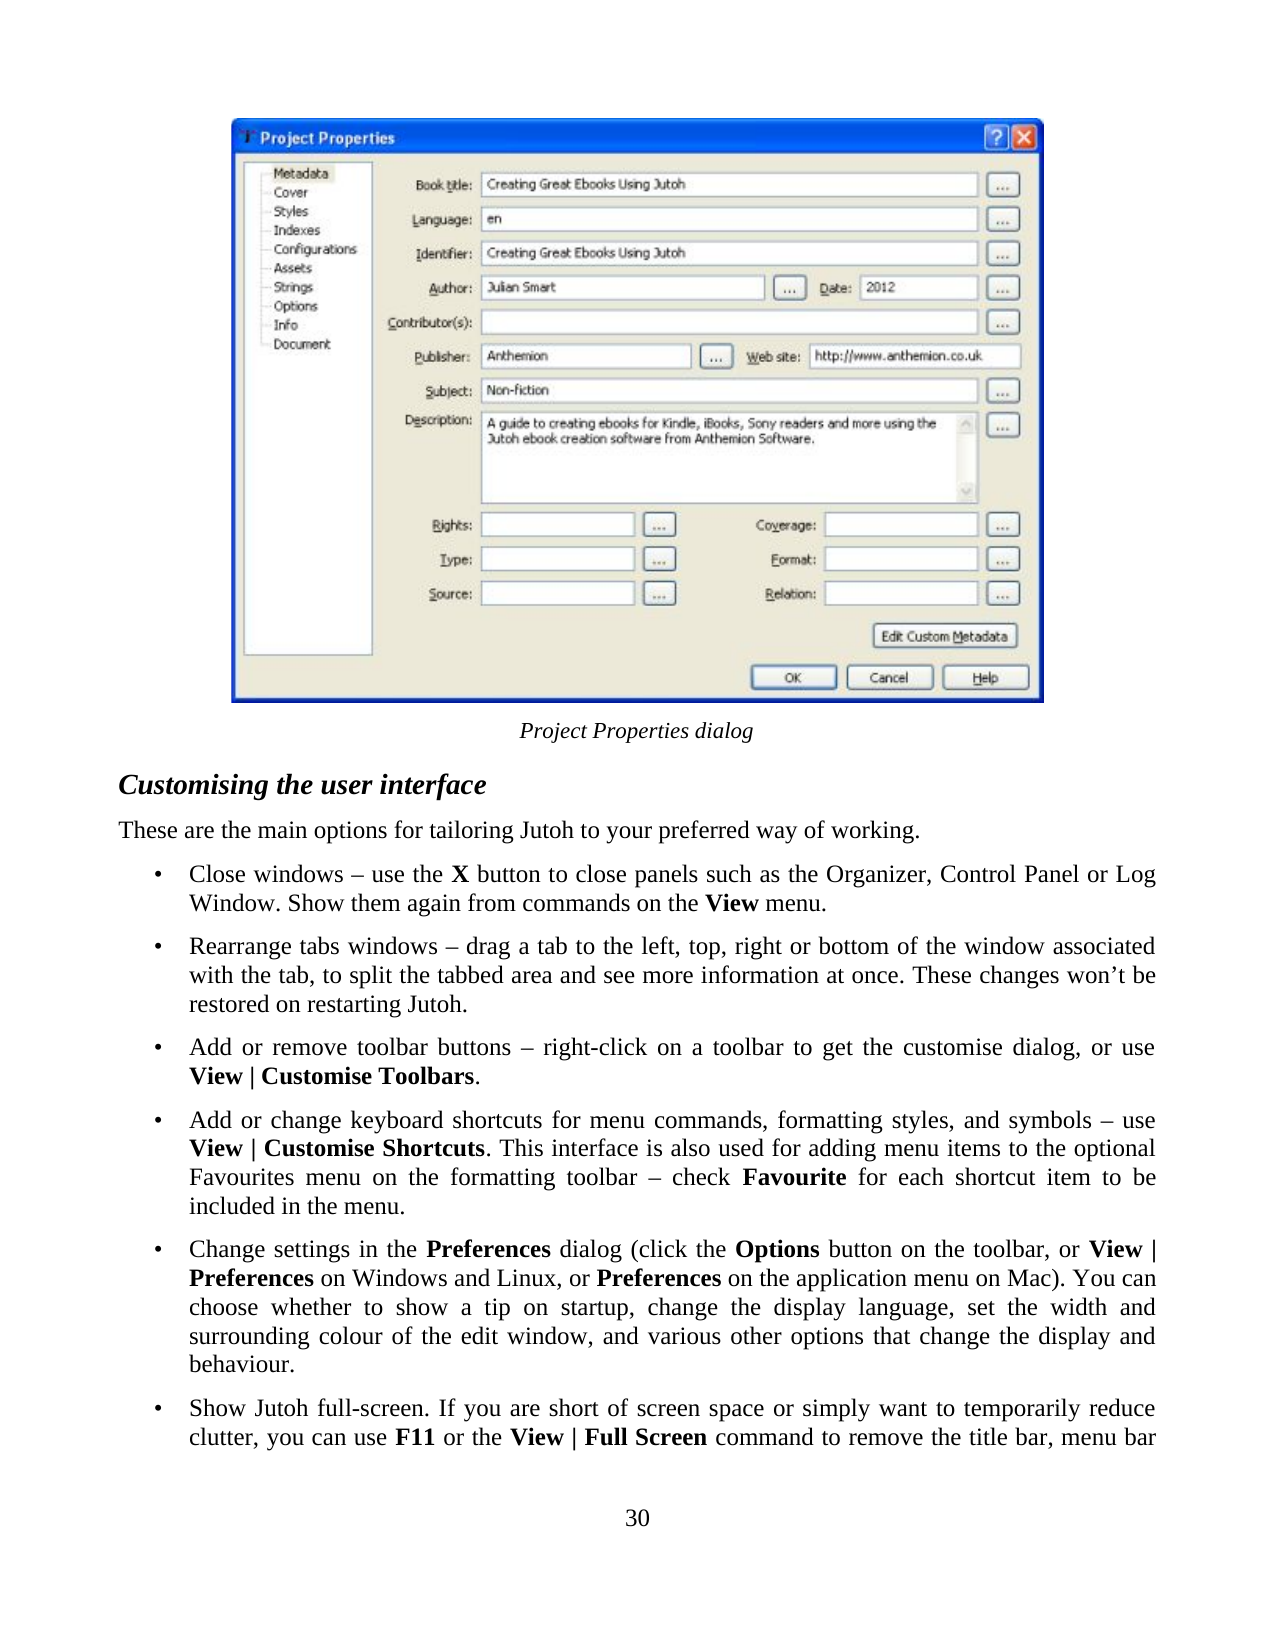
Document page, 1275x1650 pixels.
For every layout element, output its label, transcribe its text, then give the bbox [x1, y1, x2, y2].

list Show Jutoh full-screen. If you are short of screen space or simply want to temporarily reduce clutter, you can use F11 or the View | Full Screen command to remove the title bar, menu bar [153, 1393, 1157, 1451]
list Add or remove toolbar buttons – right-click on a toolbar to get the customise dialog, or use View | Customise Toolbars. [153, 1032, 1157, 1090]
list Add or change keyboard shortcuts for menu commands, formatting styles, and symbols – use View | Customise Shortcuts. This interface is also used for adding menu items to the optional Favourites menu on the formatting toolbar – check Favourite for each shortcut item to be included in the menu. [153, 1105, 1157, 1220]
text These are the main options for tailoring Jutoh to your preferred way of working. [118, 816, 1157, 844]
list Change settings in the Preferences dialog (click the Options button on the toolbar, or View | Preferences on Windows and Linux, or Preferences on the application menu on Mac). You can choose whether to show a tip on startup, change the display language, set the width and surrounding colour of the edit window, and various other options that change the display and behaviour. [153, 1234, 1157, 1378]
list Rearrange tabs windows – drag a tab to the left, top, right or bottom of the window associated with the tab, to split the tabbed area and see more information at once. These changes won’t be restored on restarting Jutoh. [153, 931, 1157, 1018]
picture [231, 118, 1044, 703]
list Close windows – use the X button to close panels such as the Organizer, Control Panel or Log Window. Show them again from commands on the View menu. [153, 859, 1157, 917]
text Project Properties dialog [118, 717, 1157, 744]
subtitle Customising the user interface [118, 767, 1157, 801]
